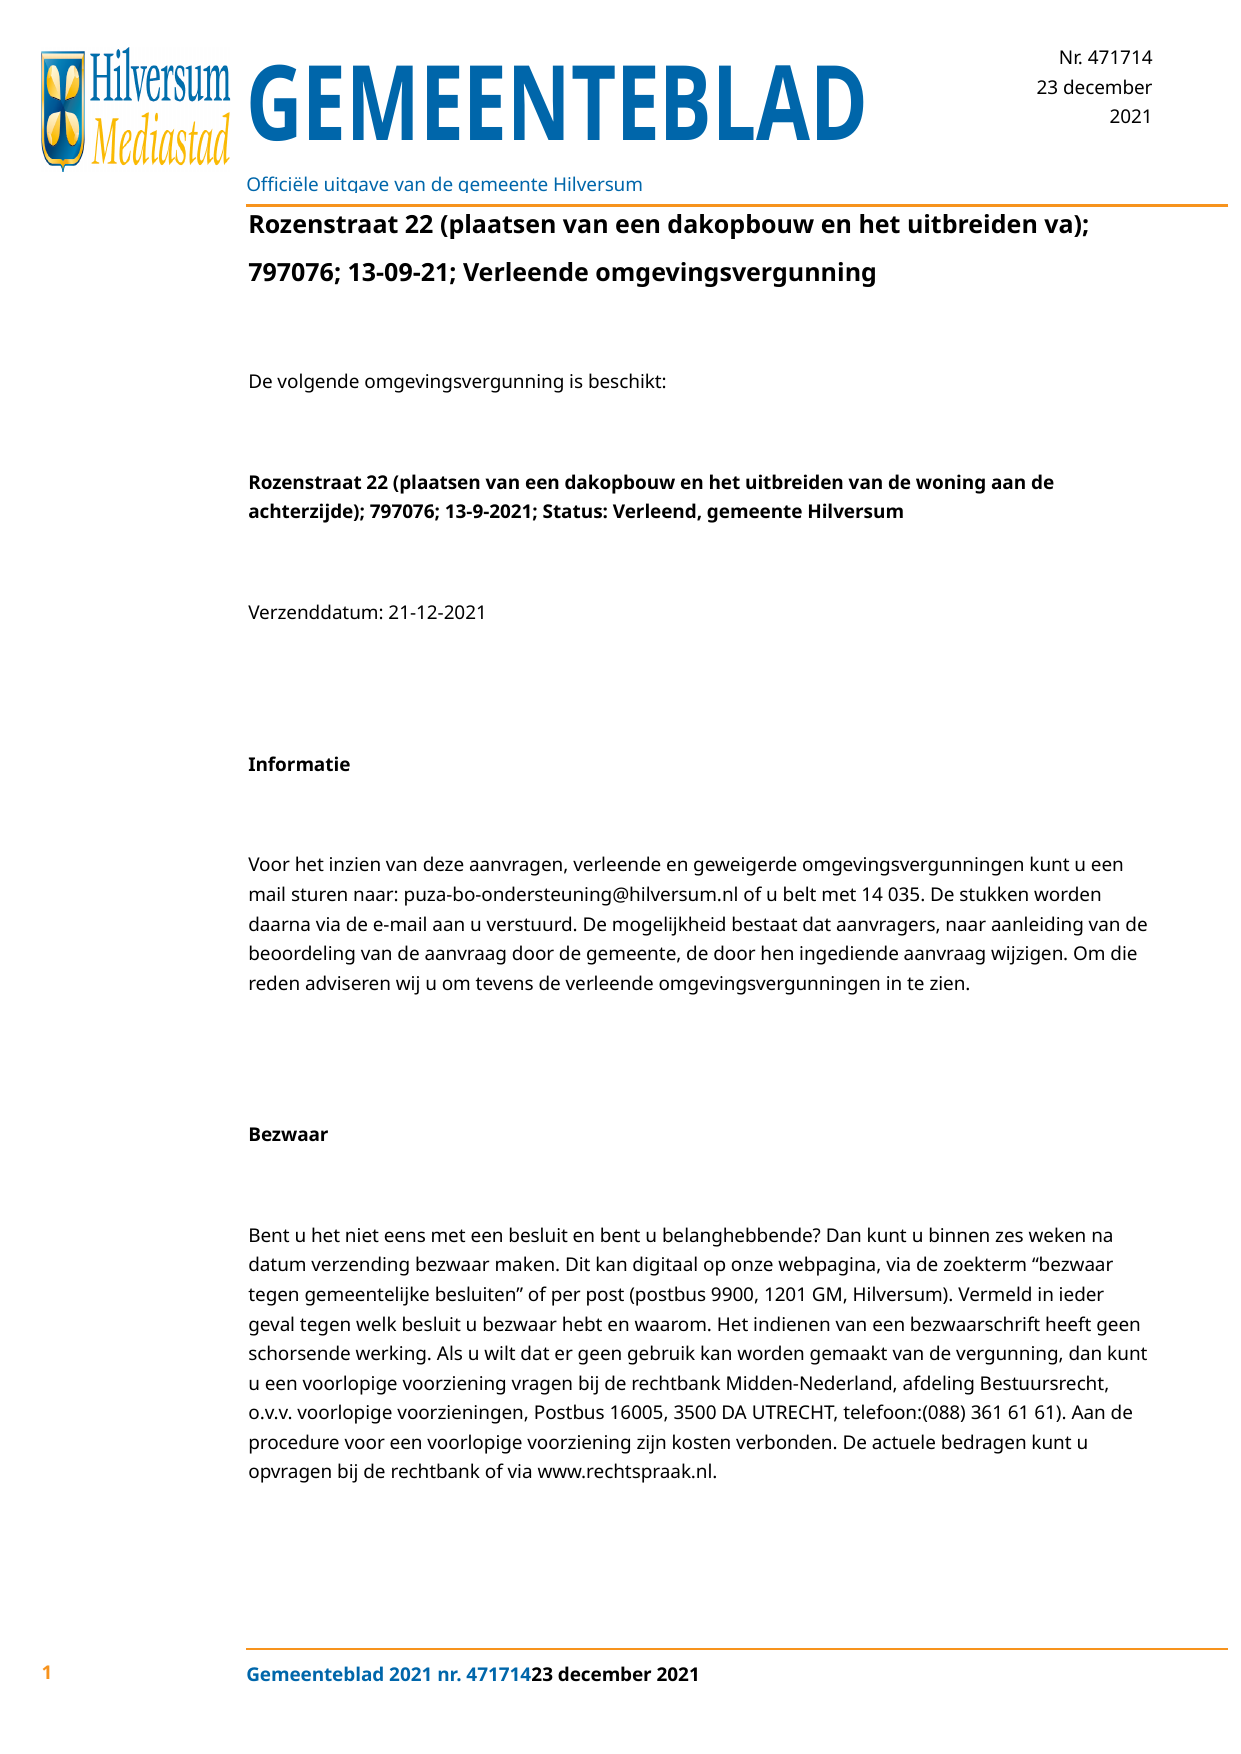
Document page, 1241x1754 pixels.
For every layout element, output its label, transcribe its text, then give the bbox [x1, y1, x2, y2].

text Bent u het niet eens met een besluit en bent u belanghebbende? Dan kunt u binnen zes weken na datum verzending bezwaar maken. Dit kan digitaal op onze webpagina, via de zoekterm “bezwaar tegen gemeentelijke besluiten” of per post (postbus 9900, 1201 GM, Hilversum). Vermeld in ieder geval tegen welk besluit u bezwaar hebt en waarom. Het indienen van een bezwaarschrift heeft geen schorsende werking. Als u wilt dat er geen gebruik kan worden gemaakt van de vergunning, dan kunt u een voorlopige voorziening vragen bij de rechtbank Midden-Nederland, afdeling Bestuursrecht, o.v.v. voorlopige voorzieningen, Postbus 16005, 3500 DA UTRECHT, telefoon:(088) 361 61 61). Aan de procedure voor een voorlopige voorziening zijn kosten verbonden. De actuele bedragen kunt u opvragen bij de rechtbank of via www.rechtspraak.nl. [248, 1222, 1152, 1484]
text De volgende omgevingsvergunning is beschikt: [248, 368, 1152, 394]
text Informatie [248, 751, 1152, 777]
text Rozenstraat 22 (plaatsen van een dakopbouw en het uitbreiden van de woning aan de achterzijde); 797076; 13-9-2021; Status: Verleend, gemeente Hilversum [248, 469, 1152, 524]
picture [41, 47, 231, 172]
text Voor het inzien van deze aanvragen, verleende en geweigerde omgevingsvergunningen kunt u een mail sturen naar: puza-bo-ondersteuning@hilversum.nl of u belt met 14 035. De stukken worden daarna via de e-mail aan u verstuurd. De mogelijkheid bestaat dat aanvragers, naar aanleiding van de beoordeling van de aanvraag door de gemeente, de door hen ingediende aanvraag wijzigen. Om die reden adviseren wij u om tevens de verleende omgevingsvergunningen in te zien. [248, 852, 1152, 996]
text Bezwaar [248, 1121, 1152, 1147]
text Rozenstraat 22 (plaatsen van een dakopbouw en het uitbreiden va); 797076; 13-09-21; Verleende omgevingsvergunning [248, 207, 1152, 288]
text Verzenddatum: 21-12-2021 [248, 599, 1152, 625]
